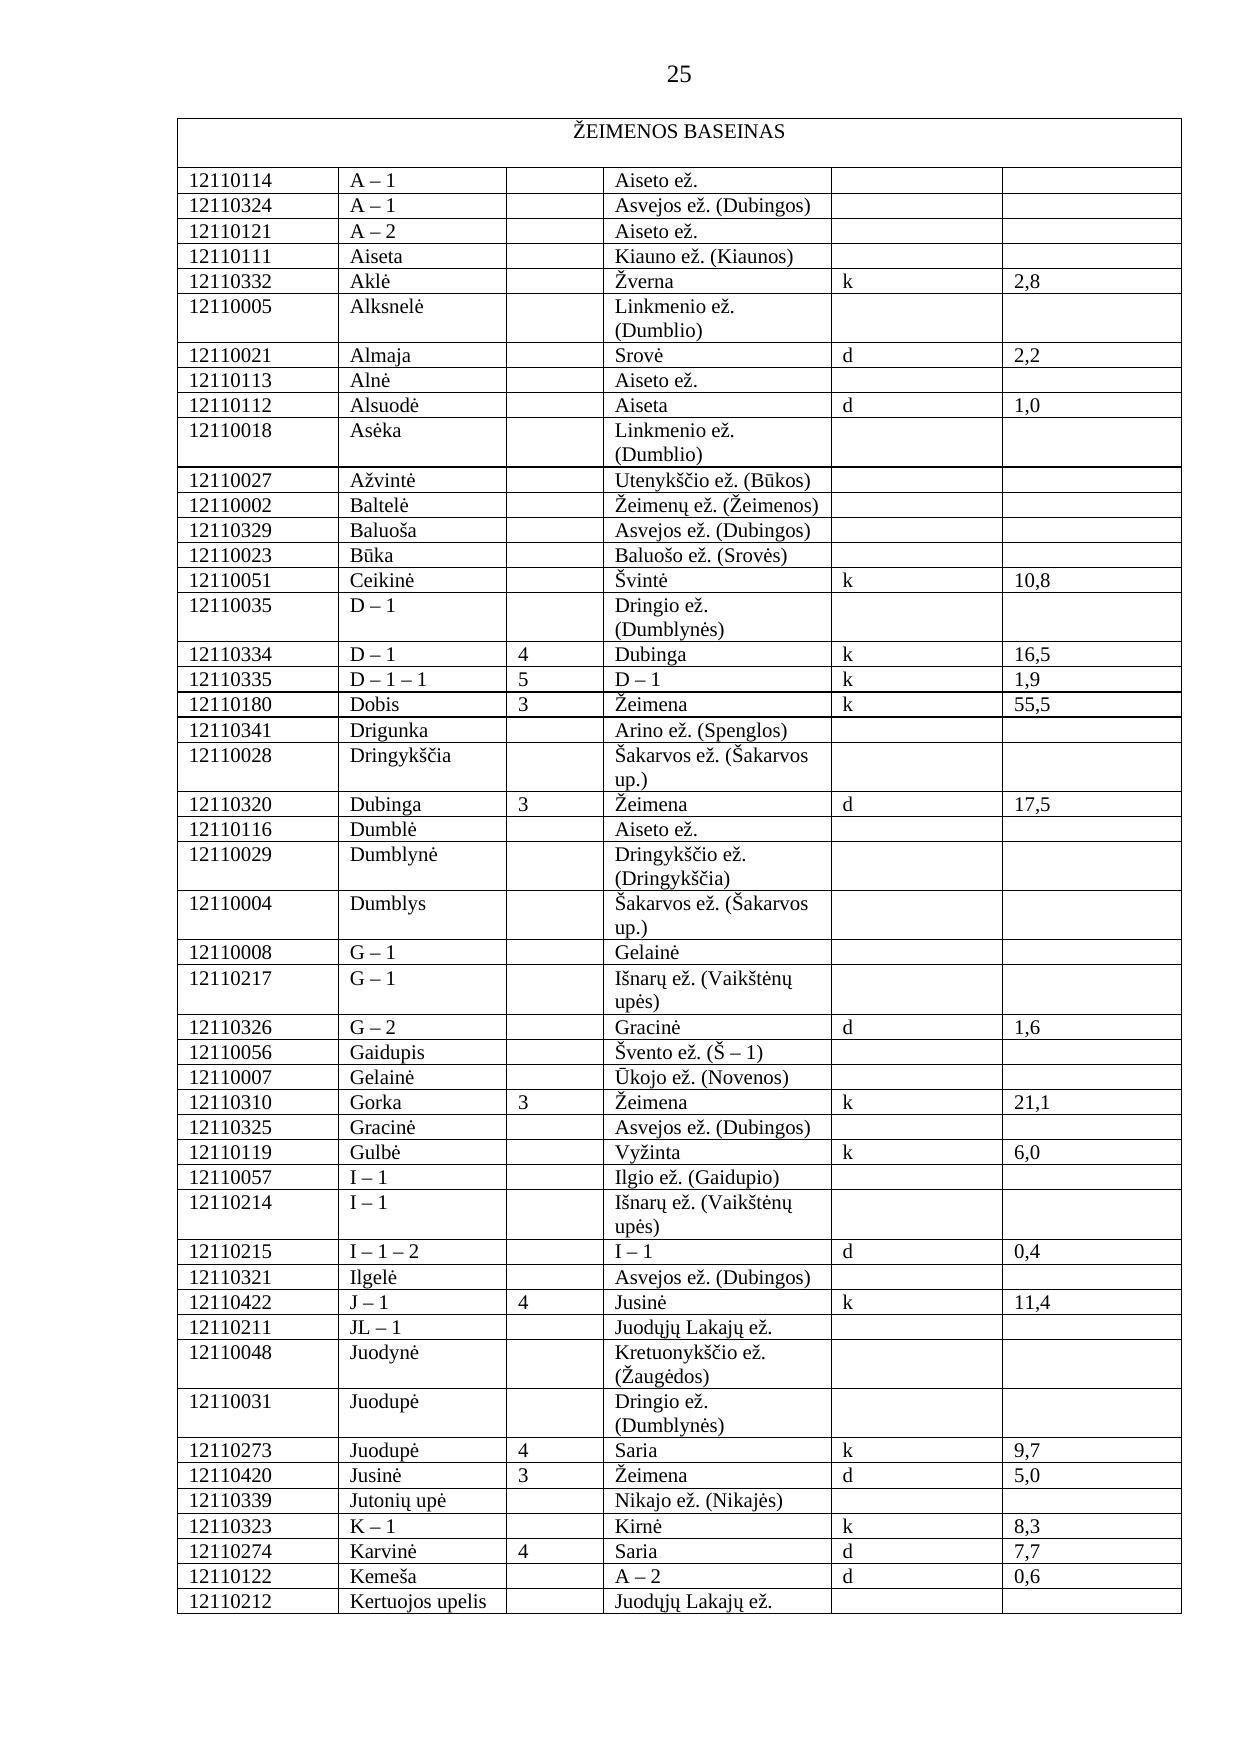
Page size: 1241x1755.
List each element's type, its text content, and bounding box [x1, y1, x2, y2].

table_cell G – 1 [339, 940, 506, 964]
table_cell d [832, 792, 1002, 816]
table_cell 12110018 [178, 418, 338, 466]
table_cell Aklė [339, 269, 506, 293]
table_cell Aiseto ež. [604, 368, 831, 392]
table_cell Asvejos ež. (Dubingos) [604, 194, 831, 217]
table_cell Dubinga [604, 642, 831, 666]
table_cell [507, 269, 603, 293]
table_cell 16,5 [1003, 642, 1181, 666]
table_cell Žeimena [604, 1090, 831, 1114]
table_cell [1003, 543, 1181, 567]
table_cell 12110122 [178, 1564, 338, 1588]
table_cell [507, 1040, 603, 1064]
table_cell [507, 965, 603, 1013]
table_cell Kemeša [339, 1564, 506, 1588]
table_cell Dobis [339, 693, 506, 716]
table_cell Baluošo ež. (Srovės) [604, 543, 831, 567]
table_cell [507, 1589, 603, 1613]
table_cell Dringykščio ež. (Dringykščia) [604, 842, 831, 890]
table_cell Šakarvos ež. (Šakarvos up.) [604, 743, 831, 791]
table_cell ŽEIMENOS BASEINAS [178, 119, 1181, 167]
table_cell k [832, 1438, 1002, 1462]
table_cell 12110323 [178, 1514, 338, 1538]
table_cell [507, 168, 603, 192]
table_cell 12110332 [178, 269, 338, 293]
table_cell Dumblė [339, 817, 506, 841]
table_cell [832, 219, 1002, 243]
table_cell 6,0 [1003, 1140, 1181, 1164]
table_cell [1003, 842, 1181, 890]
table_cell Gelainė [604, 940, 831, 964]
table_cell [832, 1040, 1002, 1064]
table_cell d [832, 1015, 1002, 1039]
table_cell Gorka [339, 1090, 506, 1114]
table_cell 3 [507, 1463, 603, 1487]
table_cell [1003, 1489, 1181, 1512]
table_cell 0,6 [1003, 1564, 1181, 1588]
table_cell J – 1 [339, 1290, 506, 1314]
table_cell [507, 940, 603, 964]
table_cell [832, 1165, 1002, 1189]
table_cell Jutonių upė [339, 1489, 506, 1512]
table_cell 4 [507, 642, 603, 666]
table_cell 12110121 [178, 219, 338, 243]
table_cell [507, 219, 603, 243]
table_cell [1003, 194, 1181, 217]
table_cell [832, 368, 1002, 392]
table_cell 12110111 [178, 244, 338, 268]
table_cell 12110031 [178, 1389, 338, 1437]
table_cell I – 1 [339, 1165, 506, 1189]
table_cell [832, 842, 1002, 890]
table_cell 5 [507, 667, 603, 691]
table_cell Alksnelė [339, 294, 506, 342]
table_cell Gracinė [604, 1015, 831, 1039]
table_cell Švento ež. (Š – 1) [604, 1040, 831, 1064]
table_cell I – 1 – 2 [339, 1240, 506, 1263]
table_cell k [832, 642, 1002, 666]
table_cell [1003, 1340, 1181, 1388]
table_cell 4 [507, 1539, 603, 1563]
table_cell [507, 891, 603, 939]
table_cell [832, 1589, 1002, 1613]
table_cell Juodųjų Lakajų ež. [604, 1315, 831, 1339]
table_cell [507, 244, 603, 268]
table_cell k [832, 568, 1002, 592]
table_cell Aiseta [604, 393, 831, 417]
table_cell 1,6 [1003, 1015, 1181, 1039]
table_cell 12110048 [178, 1340, 338, 1388]
table_cell d [832, 1240, 1002, 1263]
table_cell 12110326 [178, 1015, 338, 1039]
table_cell Nikajo ež. (Nikajės) [604, 1489, 831, 1512]
table_cell Srovė [604, 343, 831, 367]
table_cell Gelainė [339, 1065, 506, 1089]
table_cell 12110310 [178, 1090, 338, 1114]
table_cell [1003, 368, 1181, 392]
table_cell 2,2 [1003, 343, 1181, 367]
table_cell [1003, 1190, 1181, 1238]
table_cell [507, 194, 603, 217]
table_cell Žeimena [604, 792, 831, 816]
table_cell 12110007 [178, 1065, 338, 1089]
table_cell k [832, 1514, 1002, 1538]
table_cell [507, 842, 603, 890]
table_cell [507, 518, 603, 542]
table_cell Dringio ež. (Dumblynės) [604, 593, 831, 641]
table_cell [1003, 168, 1181, 192]
table_cell Asvejos ež. (Dubingos) [604, 1265, 831, 1289]
table_cell [832, 468, 1002, 492]
table_cell [832, 593, 1002, 641]
table_cell [1003, 468, 1181, 492]
table_cell [507, 1240, 603, 1263]
table_cell 12110005 [178, 294, 338, 342]
table_cell A – 2 [604, 1564, 831, 1588]
table_cell Drigunka [339, 718, 506, 742]
table_cell 4 [507, 1290, 603, 1314]
table_cell [1003, 294, 1181, 342]
table_cell Almaja [339, 343, 506, 367]
table_cell 12110023 [178, 543, 338, 567]
table_cell [832, 1389, 1002, 1437]
table_cell 1,0 [1003, 393, 1181, 417]
table_cell Ceikinė [339, 568, 506, 592]
table_cell [832, 418, 1002, 466]
table_cell [832, 718, 1002, 742]
table_cell [832, 168, 1002, 192]
table_cell Saria [604, 1438, 831, 1462]
table_cell [1003, 1389, 1181, 1437]
table_cell Ilgio ež. (Gaidupio) [604, 1165, 831, 1189]
table_cell 12110334 [178, 642, 338, 666]
table_cell [832, 493, 1002, 517]
table_cell 12110329 [178, 518, 338, 542]
table_cell Gulbė [339, 1140, 506, 1164]
table_cell G – 2 [339, 1015, 506, 1039]
table_cell [832, 743, 1002, 791]
table_cell [507, 1165, 603, 1189]
table_cell [507, 1514, 603, 1538]
table_cell [507, 294, 603, 342]
table_cell Dumblynė [339, 842, 506, 890]
table_cell d [832, 393, 1002, 417]
table_cell 12110214 [178, 1190, 338, 1238]
table_cell Išnarų ež. (Vaikštėnų upės) [604, 1190, 831, 1238]
table_cell 12110341 [178, 718, 338, 742]
table_cell [507, 1115, 603, 1139]
table_cell Jusinė [339, 1463, 506, 1487]
table_cell [832, 1315, 1002, 1339]
table_cell 12110002 [178, 493, 338, 517]
table_cell 8,3 [1003, 1514, 1181, 1538]
table_cell [1003, 219, 1181, 243]
table_cell Arino ež. (Spenglos) [604, 718, 831, 742]
table_cell [507, 543, 603, 567]
table_cell 1,9 [1003, 667, 1181, 691]
table_cell 11,4 [1003, 1290, 1181, 1314]
table_cell Ilgelė [339, 1265, 506, 1289]
table_cell Kiauno ež. (Kiaunos) [604, 244, 831, 268]
table_cell [1003, 1115, 1181, 1139]
table_cell A – 1 [339, 168, 506, 192]
table_cell Žeimena [604, 1463, 831, 1487]
table_cell 0,4 [1003, 1240, 1181, 1263]
table_cell JL – 1 [339, 1315, 506, 1339]
table_cell Šakarvos ež. (Šakarvos up.) [604, 891, 831, 939]
table_cell Utenykščio ež. (Būkos) [604, 468, 831, 492]
table_cell d [832, 1564, 1002, 1588]
table_cell 21,1 [1003, 1090, 1181, 1114]
table_cell Aiseta [339, 244, 506, 268]
table_cell 55,5 [1003, 693, 1181, 716]
table_cell [1003, 518, 1181, 542]
table_cell 12110004 [178, 891, 338, 939]
table_cell 12110021 [178, 343, 338, 367]
table_cell Gaidupis [339, 1040, 506, 1064]
table_cell 10,8 [1003, 568, 1181, 592]
table_cell Linkmenio ež. (Dumblio) [604, 294, 831, 342]
table_cell Kertuojos upelis [339, 1589, 506, 1613]
table_cell [507, 593, 603, 641]
table_cell 12110215 [178, 1240, 338, 1263]
table_cell 3 [507, 792, 603, 816]
table_cell [507, 1265, 603, 1289]
table_cell [832, 965, 1002, 1013]
table_cell Dringio ež. (Dumblynės) [604, 1389, 831, 1437]
table_cell k [832, 1290, 1002, 1314]
table_cell D – 1 – 1 [339, 667, 506, 691]
table_cell Juodynė [339, 1340, 506, 1388]
table_cell [832, 1265, 1002, 1289]
table_cell Saria [604, 1539, 831, 1563]
table_cell [507, 343, 603, 367]
table_cell [507, 1340, 603, 1388]
table_cell 12110028 [178, 743, 338, 791]
table_cell [507, 1315, 603, 1339]
table_cell [832, 294, 1002, 342]
table_cell 3 [507, 693, 603, 716]
table_cell Asvejos ež. (Dubingos) [604, 1115, 831, 1139]
table_cell Ažvintė [339, 468, 506, 492]
table_cell 12110335 [178, 667, 338, 691]
table_cell [507, 743, 603, 791]
table_cell [832, 1115, 1002, 1139]
table_cell 12110217 [178, 965, 338, 1013]
table_cell 12110320 [178, 792, 338, 816]
table_cell 12110008 [178, 940, 338, 964]
table_cell Žeimenų ež. (Žeimenos) [604, 493, 831, 517]
table_cell Aiseto ež. [604, 219, 831, 243]
table_cell 12110324 [178, 194, 338, 217]
table_cell 12110422 [178, 1290, 338, 1314]
table_cell [1003, 965, 1181, 1013]
table_cell Aiseto ež. [604, 168, 831, 192]
table_cell k [832, 1090, 1002, 1114]
table_cell [832, 817, 1002, 841]
table_cell K – 1 [339, 1514, 506, 1538]
table_cell 12110211 [178, 1315, 338, 1339]
table_cell [832, 194, 1002, 217]
table_cell [507, 568, 603, 592]
table_cell 3 [507, 1090, 603, 1114]
table_cell [1003, 718, 1181, 742]
table_cell 12110057 [178, 1165, 338, 1189]
table_cell D – 1 [339, 642, 506, 666]
table_cell 12110056 [178, 1040, 338, 1064]
table_cell D – 1 [604, 667, 831, 691]
table_cell [1003, 817, 1181, 841]
table_cell 12110116 [178, 817, 338, 841]
table_cell 9,7 [1003, 1438, 1181, 1462]
table_cell [507, 368, 603, 392]
table_cell 7,7 [1003, 1539, 1181, 1563]
table_cell [1003, 1265, 1181, 1289]
table_cell I – 1 [339, 1190, 506, 1238]
table_cell Žeimena [604, 693, 831, 716]
table_cell [507, 718, 603, 742]
table_cell Alsuodė [339, 393, 506, 417]
table_cell [1003, 418, 1181, 466]
table_cell [507, 1015, 603, 1039]
table_cell 12110035 [178, 593, 338, 641]
table_cell [507, 1564, 603, 1588]
table_cell [1003, 1065, 1181, 1089]
table_cell A – 1 [339, 194, 506, 217]
table_cell [1003, 1040, 1181, 1064]
table_cell k [832, 269, 1002, 293]
table_cell [1003, 940, 1181, 964]
table_cell A – 2 [339, 219, 506, 243]
table_cell Jusinė [604, 1290, 831, 1314]
table_cell Karvinė [339, 1539, 506, 1563]
table_cell 12110119 [178, 1140, 338, 1164]
table_cell d [832, 1463, 1002, 1487]
table_cell [507, 1190, 603, 1238]
table_cell D – 1 [339, 593, 506, 641]
table_cell [507, 493, 603, 517]
table_cell Gracinė [339, 1115, 506, 1139]
table_cell Ūkojo ež. (Novenos) [604, 1065, 831, 1089]
table_cell [1003, 891, 1181, 939]
table_cell k [832, 667, 1002, 691]
table_cell Asvejos ež. (Dubingos) [604, 518, 831, 542]
table_cell k [832, 1140, 1002, 1164]
table_cell 17,5 [1003, 792, 1181, 816]
table_cell [1003, 244, 1181, 268]
table_cell [1003, 493, 1181, 517]
table_cell Vyžinta [604, 1140, 831, 1164]
table_cell Kirnė [604, 1514, 831, 1538]
table_cell [832, 244, 1002, 268]
table_cell d [832, 1539, 1002, 1563]
table_cell 12110027 [178, 468, 338, 492]
table_cell [832, 1190, 1002, 1238]
table_cell [832, 891, 1002, 939]
table_cell Linkmenio ež. (Dumblio) [604, 418, 831, 466]
table_cell Alnė [339, 368, 506, 392]
table_cell [1003, 1315, 1181, 1339]
table_cell [832, 1065, 1002, 1089]
table_cell [1003, 1165, 1181, 1189]
table_cell [832, 940, 1002, 964]
table_cell [832, 1340, 1002, 1388]
table_cell 12110325 [178, 1115, 338, 1139]
table_cell Kretuonykščio ež. (Žaugėdos) [604, 1340, 831, 1388]
table_cell [832, 518, 1002, 542]
table_cell 12110273 [178, 1438, 338, 1462]
table_cell Dumblys [339, 891, 506, 939]
table_cell Dringykščia [339, 743, 506, 791]
table_cell Baltelė [339, 493, 506, 517]
table_cell Juodųjų Lakajų ež. [604, 1589, 831, 1613]
table_cell 12110051 [178, 568, 338, 592]
table_cell [507, 1489, 603, 1512]
table_cell [1003, 743, 1181, 791]
table_cell [1003, 1589, 1181, 1613]
table_cell G – 1 [339, 965, 506, 1013]
table_cell 5,0 [1003, 1463, 1181, 1487]
table_cell [507, 817, 603, 841]
table_cell [832, 543, 1002, 567]
table_cell 12110339 [178, 1489, 338, 1512]
table_cell 12110113 [178, 368, 338, 392]
table_cell 12110112 [178, 393, 338, 417]
table_cell 12110274 [178, 1539, 338, 1563]
table_cell Dubinga [339, 792, 506, 816]
table_cell Žverna [604, 269, 831, 293]
table_cell 12110212 [178, 1589, 338, 1613]
table_cell [507, 418, 603, 466]
table_cell Aiseto ež. [604, 817, 831, 841]
table_cell 12110420 [178, 1463, 338, 1487]
table_cell 12110114 [178, 168, 338, 192]
table_cell 12110029 [178, 842, 338, 890]
table_cell Švintė [604, 568, 831, 592]
table_cell 12110321 [178, 1265, 338, 1289]
table_cell Būka [339, 543, 506, 567]
table_cell 4 [507, 1438, 603, 1462]
table_cell 2,8 [1003, 269, 1181, 293]
table_cell [507, 393, 603, 417]
table_cell 12110180 [178, 693, 338, 716]
table_cell [507, 468, 603, 492]
table_cell Asėka [339, 418, 506, 466]
table_cell Išnarų ež. (Vaikštėnų upės) [604, 965, 831, 1013]
table_cell Baluoša [339, 518, 506, 542]
table_cell [507, 1140, 603, 1164]
table_cell [832, 1489, 1002, 1512]
table_cell [507, 1389, 603, 1437]
table_cell I – 1 [604, 1240, 831, 1263]
table_cell [1003, 593, 1181, 641]
table_cell Juodupė [339, 1389, 506, 1437]
table_cell Juodupė [339, 1438, 506, 1462]
table_cell k [832, 693, 1002, 716]
table_cell [507, 1065, 603, 1089]
table_cell d [832, 343, 1002, 367]
